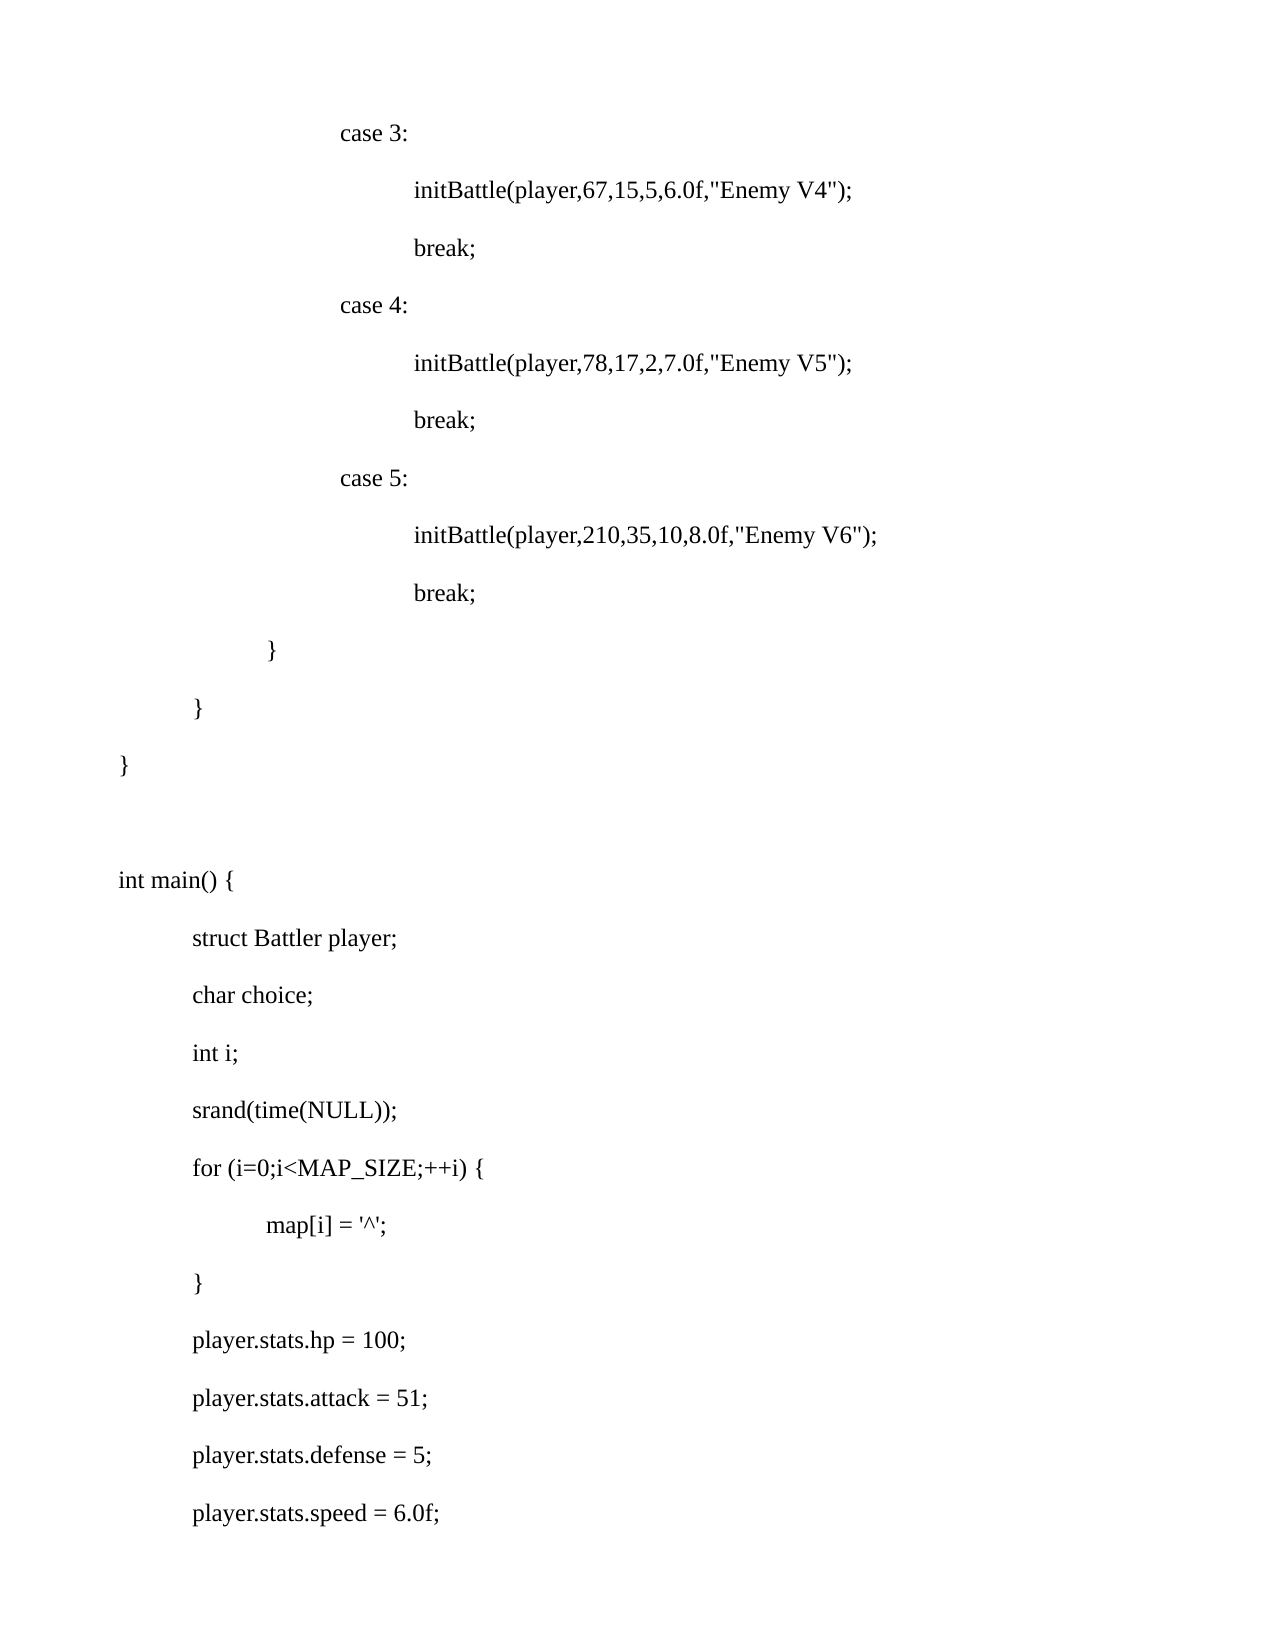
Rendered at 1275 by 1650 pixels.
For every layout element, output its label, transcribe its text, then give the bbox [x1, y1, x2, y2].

text for (i=0;i<MAP_SIZE;++i) { [118, 1153, 1157, 1182]
text int main() { [118, 866, 1157, 894]
text initBattle(player,210,35,10,8.0f,"Enemy V6"); [118, 521, 1157, 549]
text case 5: [118, 463, 1157, 492]
text break; [118, 578, 1157, 607]
text map[i] = '^'; [118, 1211, 1157, 1239]
text } [118, 751, 1157, 779]
text player.stats.attack = 51; [118, 1383, 1157, 1412]
text case 4: [118, 291, 1157, 319]
text struct Battler player; [118, 923, 1157, 952]
text } [118, 636, 1157, 664]
text player.stats.defense = 5; [118, 1441, 1157, 1469]
text } [118, 693, 1157, 722]
text initBattle(player,78,17,2,7.0f,"Enemy V5"); [118, 348, 1157, 377]
text break; [118, 406, 1157, 434]
text } [118, 1268, 1157, 1297]
text break; [118, 233, 1157, 262]
text player.stats.hp = 100; [118, 1326, 1157, 1354]
text case 3: [118, 118, 1157, 147]
text int i; [118, 1038, 1157, 1067]
text srand(time(NULL)); [118, 1096, 1157, 1124]
text char choice; [118, 981, 1157, 1009]
text initBattle(player,67,15,5,6.0f,"Enemy V4"); [118, 176, 1157, 204]
text player.stats.speed = 6.0f; [118, 1498, 1157, 1527]
